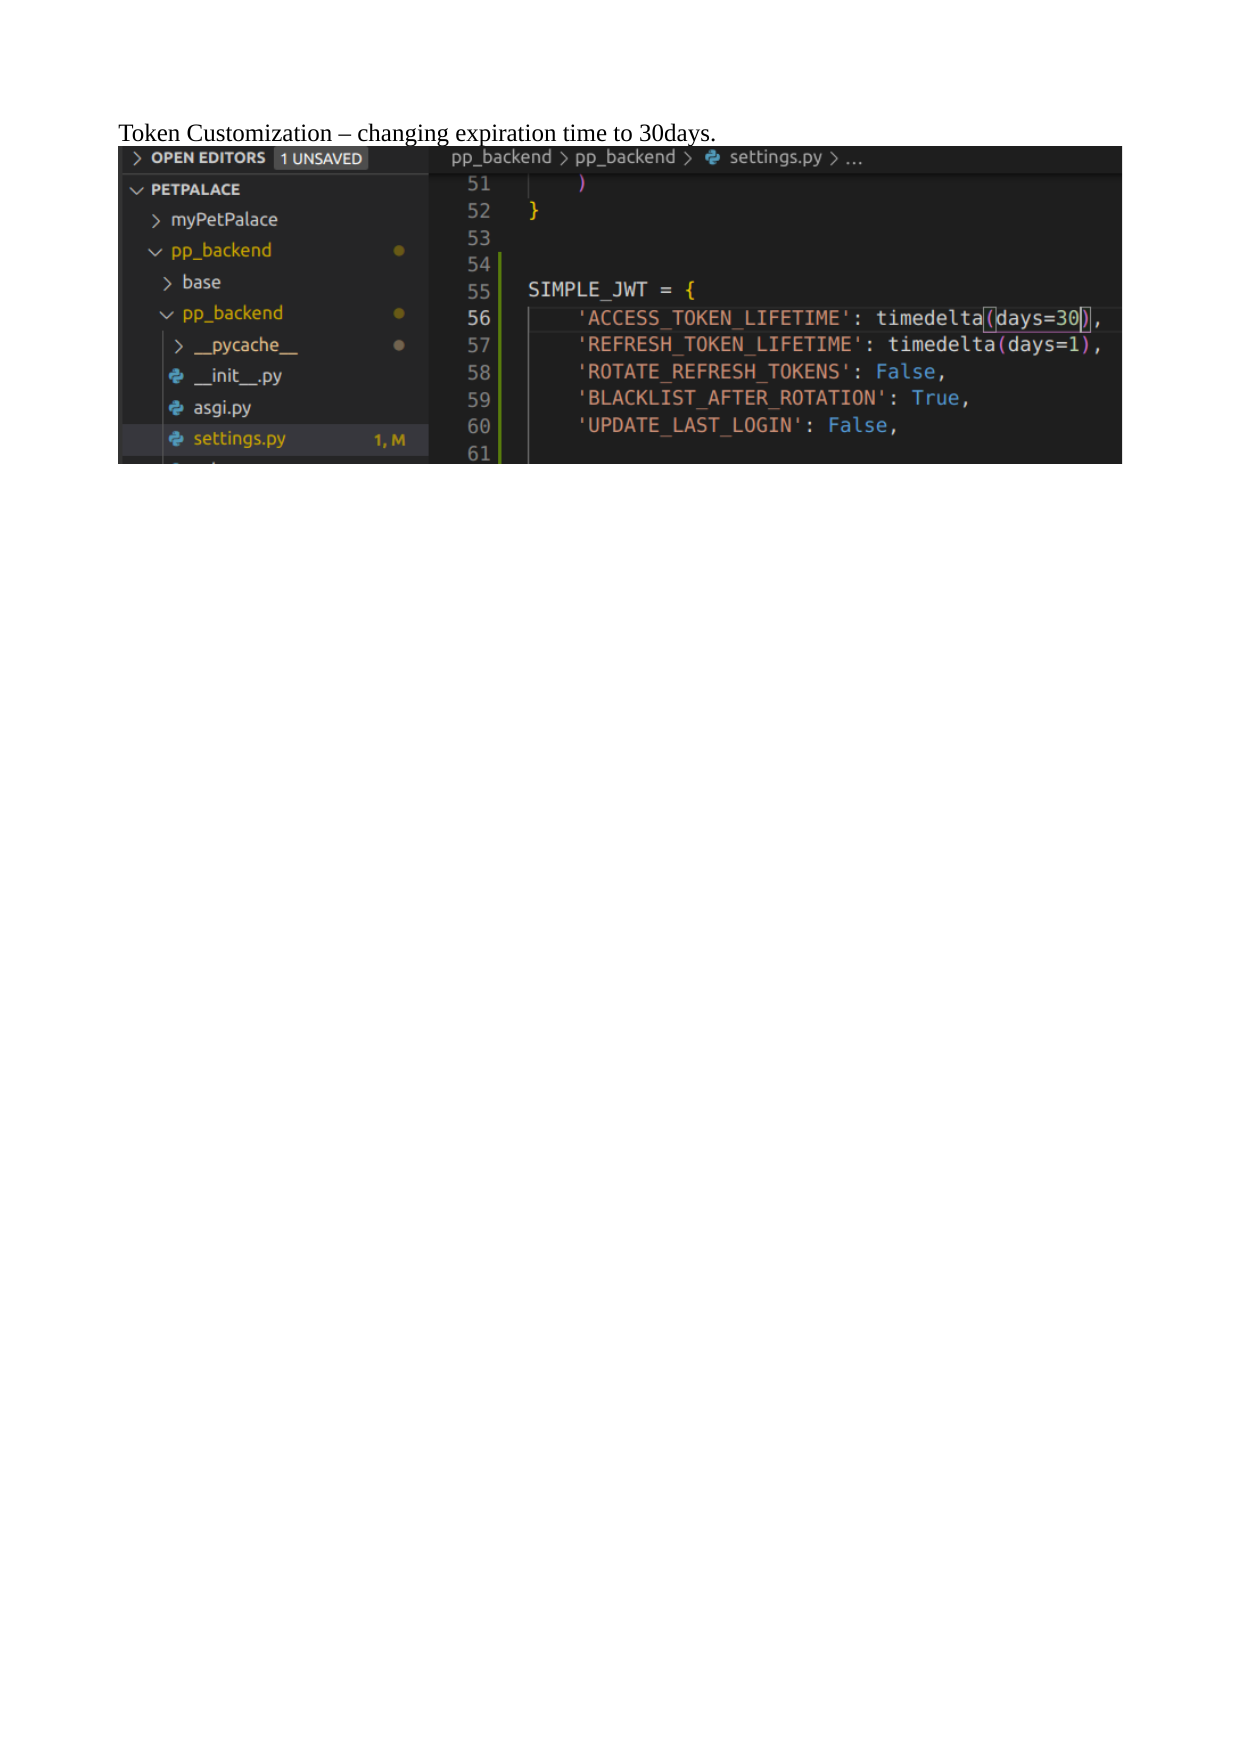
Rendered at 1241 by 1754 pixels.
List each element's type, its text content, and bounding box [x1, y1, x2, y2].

text Token Customization – changing expiration time to 30days. [118, 118, 1122, 146]
picture [118, 146, 1123, 464]
